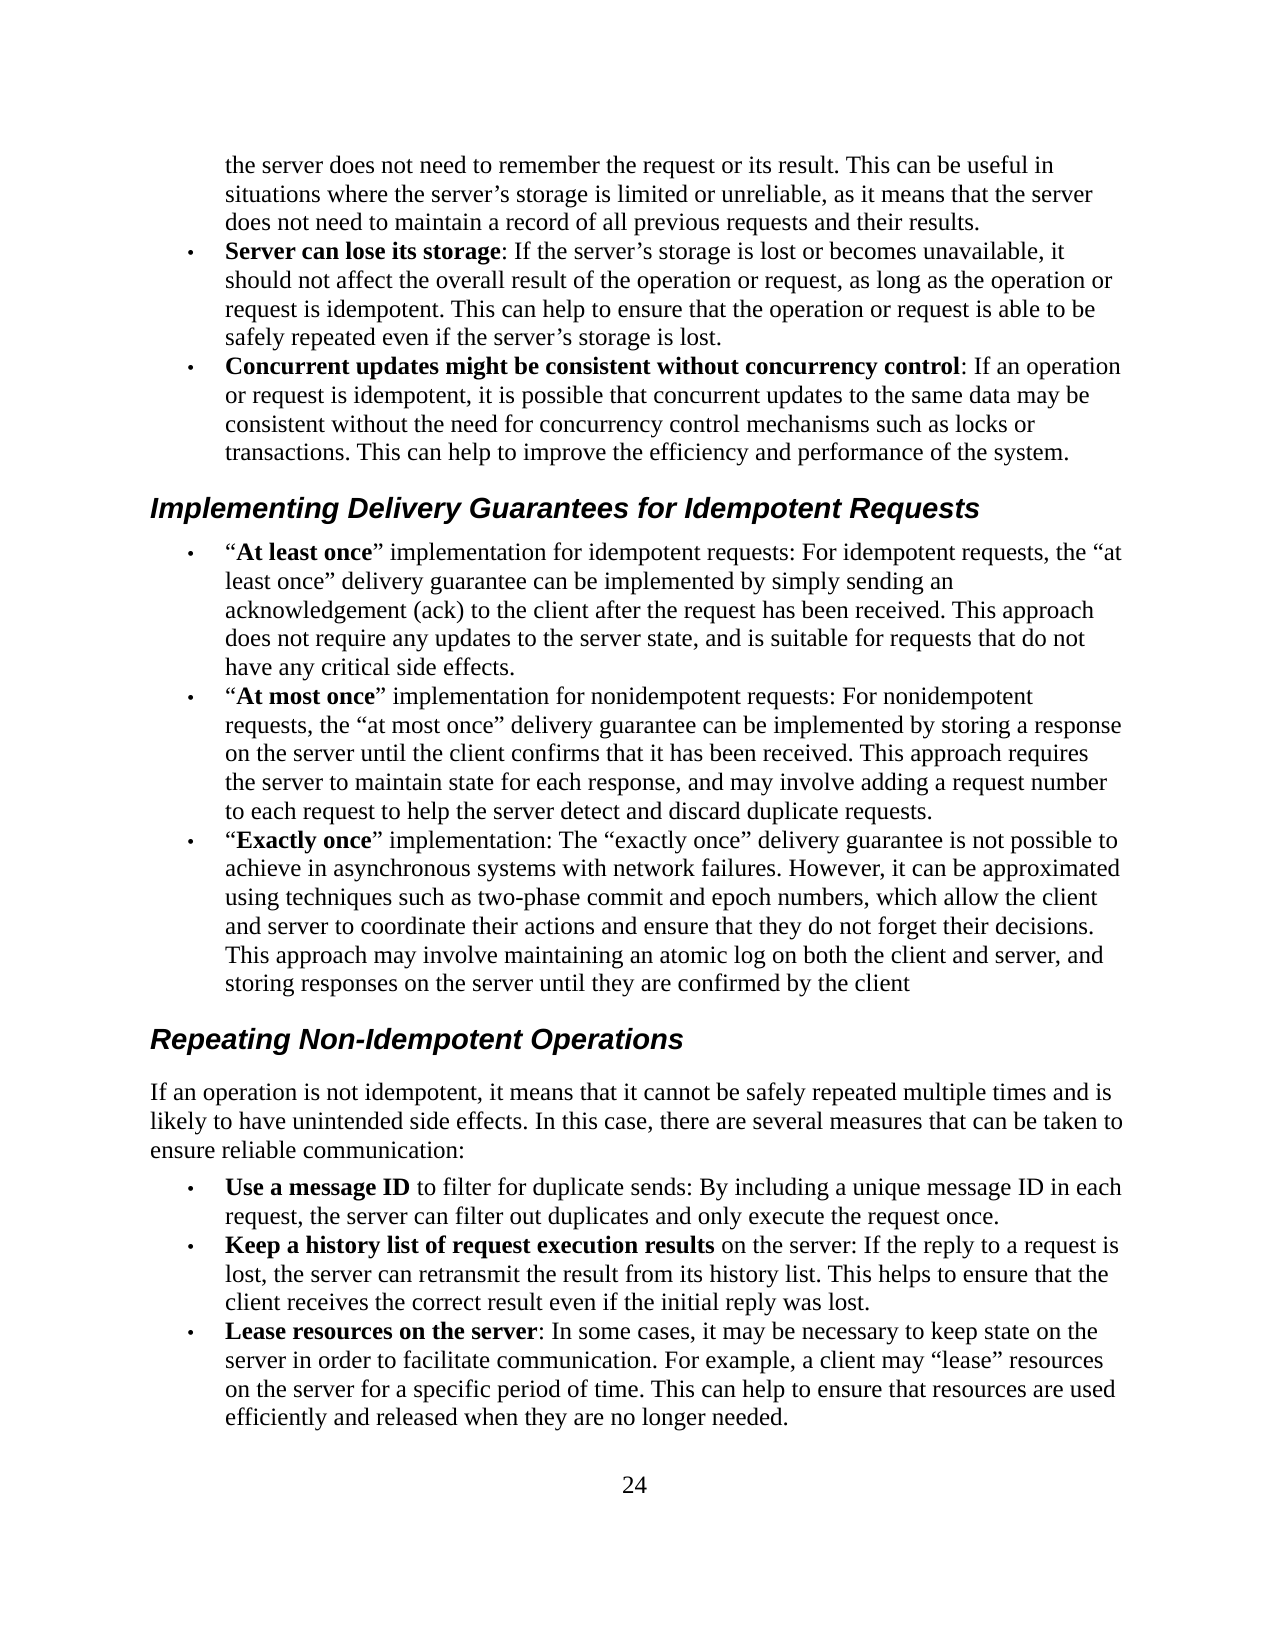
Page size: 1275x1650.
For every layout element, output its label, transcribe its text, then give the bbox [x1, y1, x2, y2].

list Concurrent updates might be consistent without concurrency control: If an operation or request is idempotent, it is possible that concurrent updates to the same data may be consistent without the need for concurrency control mechanisms such as locks or transactions. This can help to improve the efficiency and performance of the system. [187, 351, 1125, 466]
list “Exactly once” implementation: The “exactly once” delivery guarantee is not possible to achieve in asynchronous systems with network failures. However, it can be approximated using techniques such as two-phase commit and epoch numbers, which allow the client and server to coordinate their actions and ensure that they do not forget their decisions. This approach may involve maintaining an atomic log on both the client and server, and storing responses on the server until they are confirmed by the client [187, 825, 1125, 997]
list Lease resources on the server: In some cases, it may be necessary to keep state on the server in order to facilitate communication. For example, a client may “lease” resources on the server for a specific period of time. This can help to ensure that resources are used efficiently and released when they are no longer needed. [187, 1316, 1125, 1431]
list Server can lose its storage: If the server’s storage is lost or becomes unavailable, it should not affect the overall result of the operation or request, as long as the operation or request is idempotent. This can help to ensure that the operation or request is able to be safely repeated even if the server’s storage is lost. [187, 236, 1125, 351]
list Keep a history list of request execution results on the server: If the reply to a request is lost, the server can retransmit the result from its history list. This helps to ensure that the client receives the correct result even if the initial reply was lost. [187, 1230, 1125, 1316]
subtitle Repeating Non-Idempotent Operations [150, 1022, 1125, 1056]
subtitle Implementing Delivery Guarantees for Idempotent Requests [150, 491, 1125, 525]
list “At least once” implementation for idempotent requests: For idempotent requests, the “at least once” delivery guarantee can be implemented by simply sending an acknowledgement (ack) to the client after the request has been received. This approach does not require any updates to the server state, and is suitable for requests that do not have any critical side effects. [187, 537, 1125, 681]
list Use a message ID to filter for duplicate sends: By including a unique message ID in each request, the server can filter out duplicates and only execute the request once. [187, 1172, 1125, 1230]
text If an operation is not idempotent, it means that it cannot be safely repeated multiple times and is likely to have unintended side effects. In this case, there are several measures that can be taken to ensure reliable communication: [150, 1077, 1125, 1163]
list “At most once” implementation for nonidempotent requests: For nonidempotent requests, the “at most once” delivery guarantee can be implemented by storing a response on the server until the client confirms that it has been received. This approach requires the server to maintain state for each response, and may involve adding a request number to each request to help the server detect and discard duplicate requests. [187, 681, 1125, 825]
list the server does not need to remember the request or its result. This can be useful in situations where the server’s storage is limited or unreliable, as it means that the server does not need to maintain a record of all previous requests and their results. [187, 150, 1125, 236]
